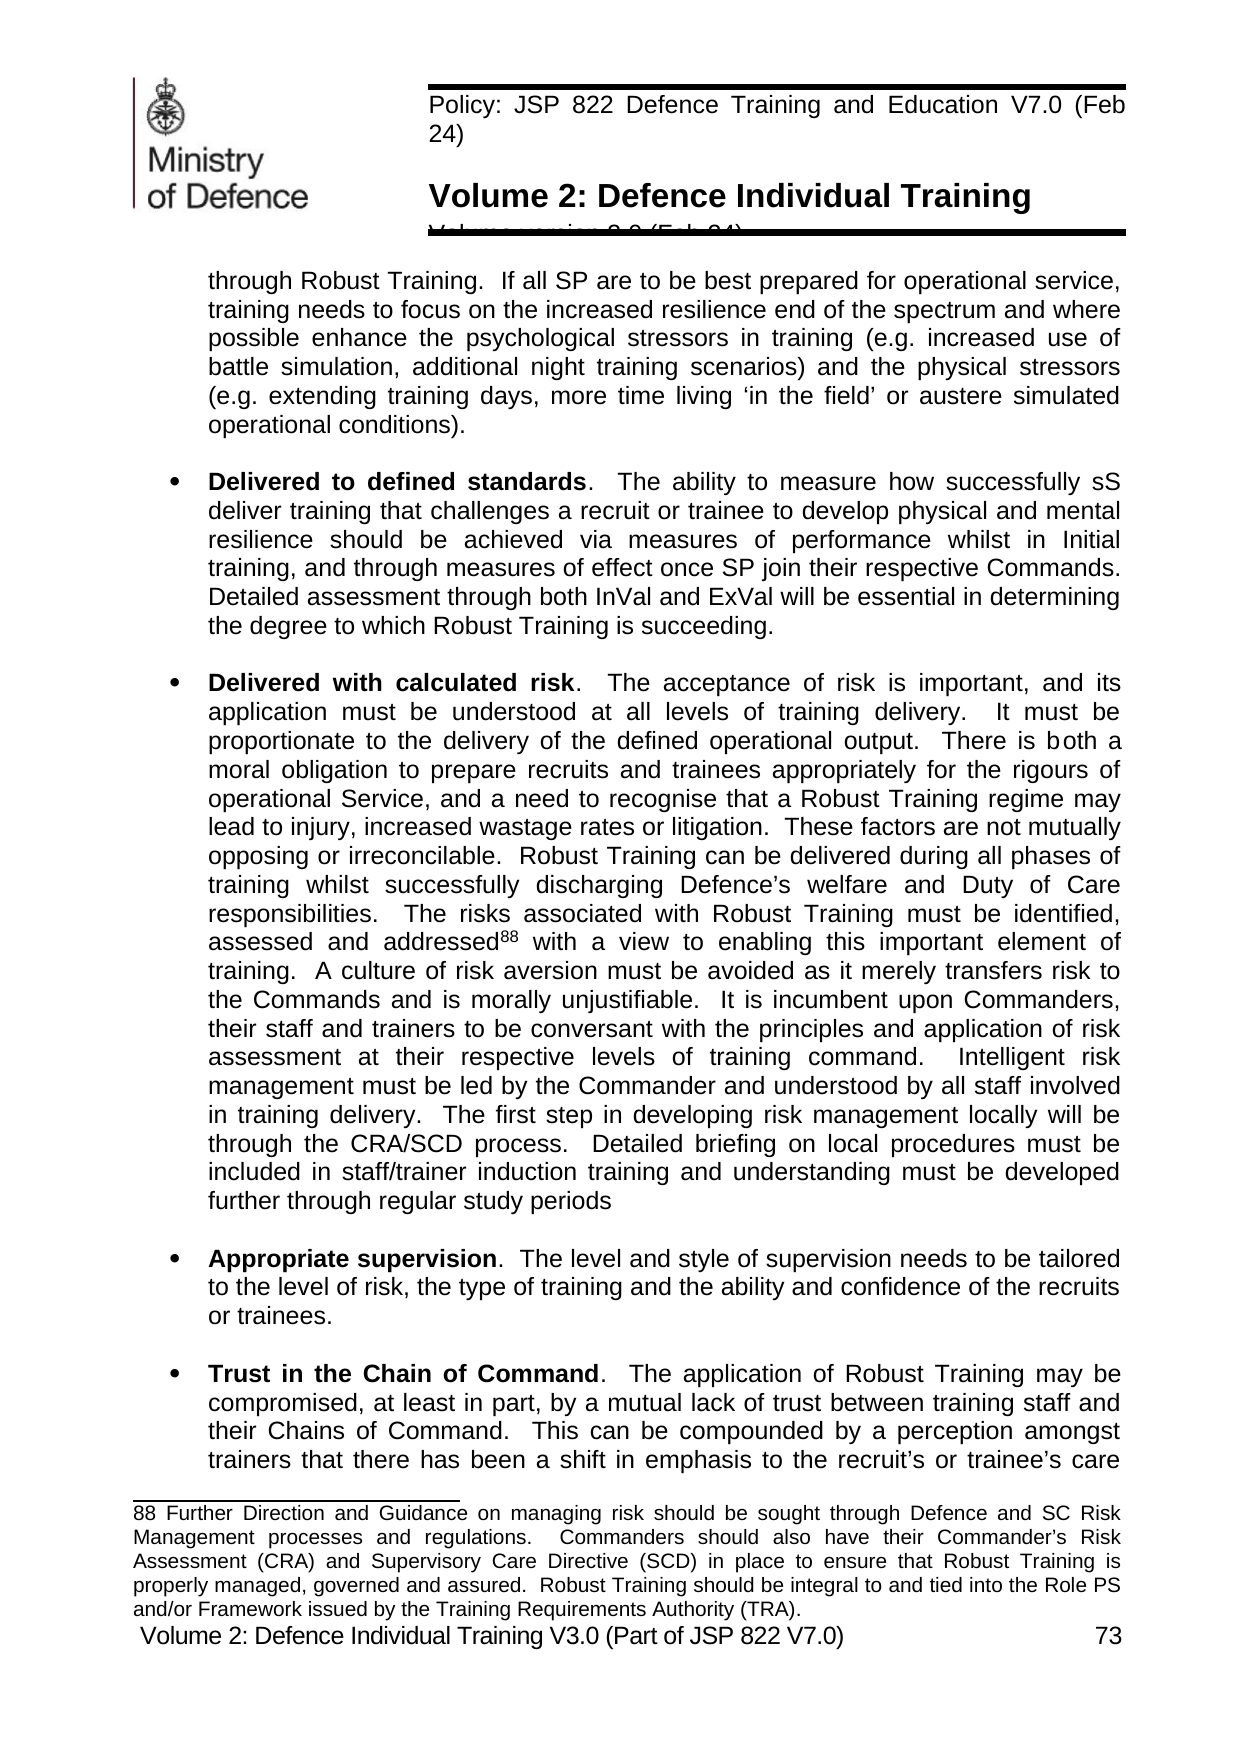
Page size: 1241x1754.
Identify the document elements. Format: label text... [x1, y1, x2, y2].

list through Robust Training. If all SP are to be best prepared for operational service, training needs to focus on the increased resilience end of the spectrum and where possible enhance the psychological stressors in training (e.g. increased use of battle simulation, additional night training scenarios) and the physical stressors (e.g. extending training days, more time living ‘in the field’ or austere simulated operational conditions). [170, 266, 1122, 438]
list Trust in the Chain of Command. The application of Robust Training may be compromised, at least in part, by a mutual lack of trust between training staff and their Chains of Command. This can be compounded by a perception amongst trainers that there has been a shift in emphasis to the recruit’s or trainee’s care [170, 1359, 1122, 1474]
list Delivered with calculated risk. The acceptance of risk is important, and its application must be understood at all levels of training delivery. It must be proportionate to the delivery of the defined operational output. There is both a moral obligation to prepare recruits and trainees appropriately for the rigours of operational Service, and a need to recognise that a Robust Training regime may lead to injury, increased wastage rates or litigation. These factors are not mutually opposing or irreconcilable. Robust Training can be delivered during all phases of training whilst successfully discharging Defence’s welfare and Duty of Care responsibilities. The risks associated with Robust Training must be identified, assessed and addressed with a view to enabling this important element of training. A culture of risk aversion must be avoided as it merely transfers risk to the Commands and is morally unjustifiable. It is incumbent upon Commanders, their staff and trainers to be conversant with the principles and application of risk assessment at their respective levels of training command. Intelligent risk management must be led by the Commander and understood by all staff involved in training delivery. The first step in developing risk management locally will be through the CRA/SCD process. Detailed briefing on local procedures must be included in staff/trainer induction training and understanding must be developed further through regular study periods [170, 668, 1122, 1215]
list Appropriate supervision. The level and style of supervision needs to be tailored to the level of risk, the type of training and the ability and confidence of the recruits or trainees. [170, 1243, 1122, 1330]
list Further Direction and Guidance on managing risk should be sought through Defence and SC Risk Management processes and regulations. Commanders should also have their Commander’s Risk Assessment (CRA) and Supervisory Care Directive (SCD) in place to ensure that Robust Training is properly managed, governed and assured. Robust Training should be integral to and tied into the Role PS and/or Framework issued by the Training Requirements Authority (TRA). [133, 1501, 1122, 1621]
list Delivered to defined standards. The ability to measure how successfully sS deliver training that challenges a recruit or trainee to develop physical and mental resilience should be achieved via measures of performance whilst in Initial training, and through measures of effect once SP join their respective Commands. Detailed assessment through both InVal and ExVal will be essential in determining the degree to which Robust Training is succeeding. [170, 467, 1122, 640]
